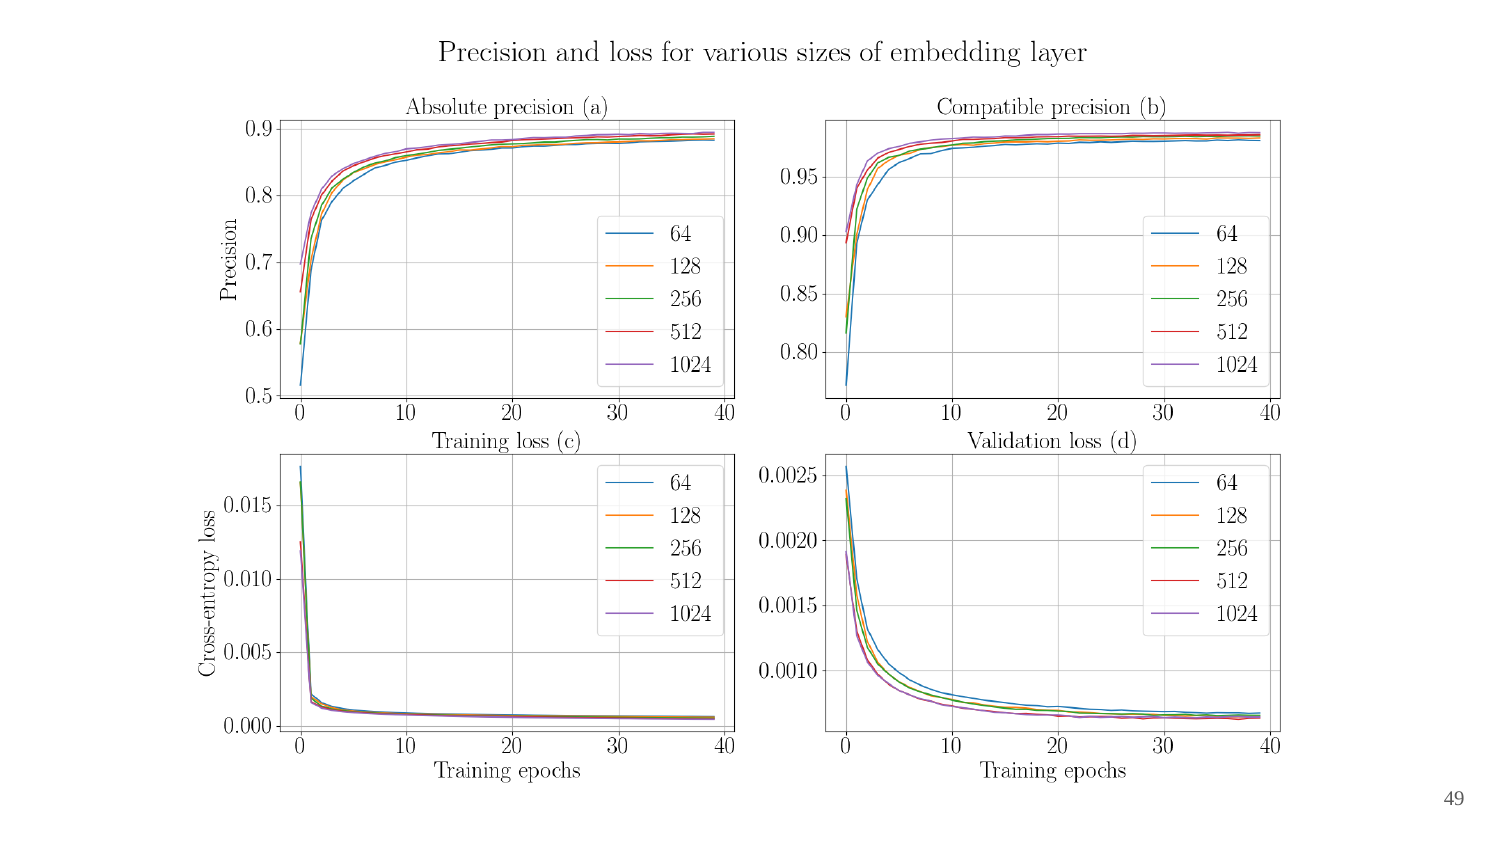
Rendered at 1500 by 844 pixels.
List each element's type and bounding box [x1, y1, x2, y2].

slide_number [1389, 764, 1480, 830]
picture [118, 24, 1409, 819]
